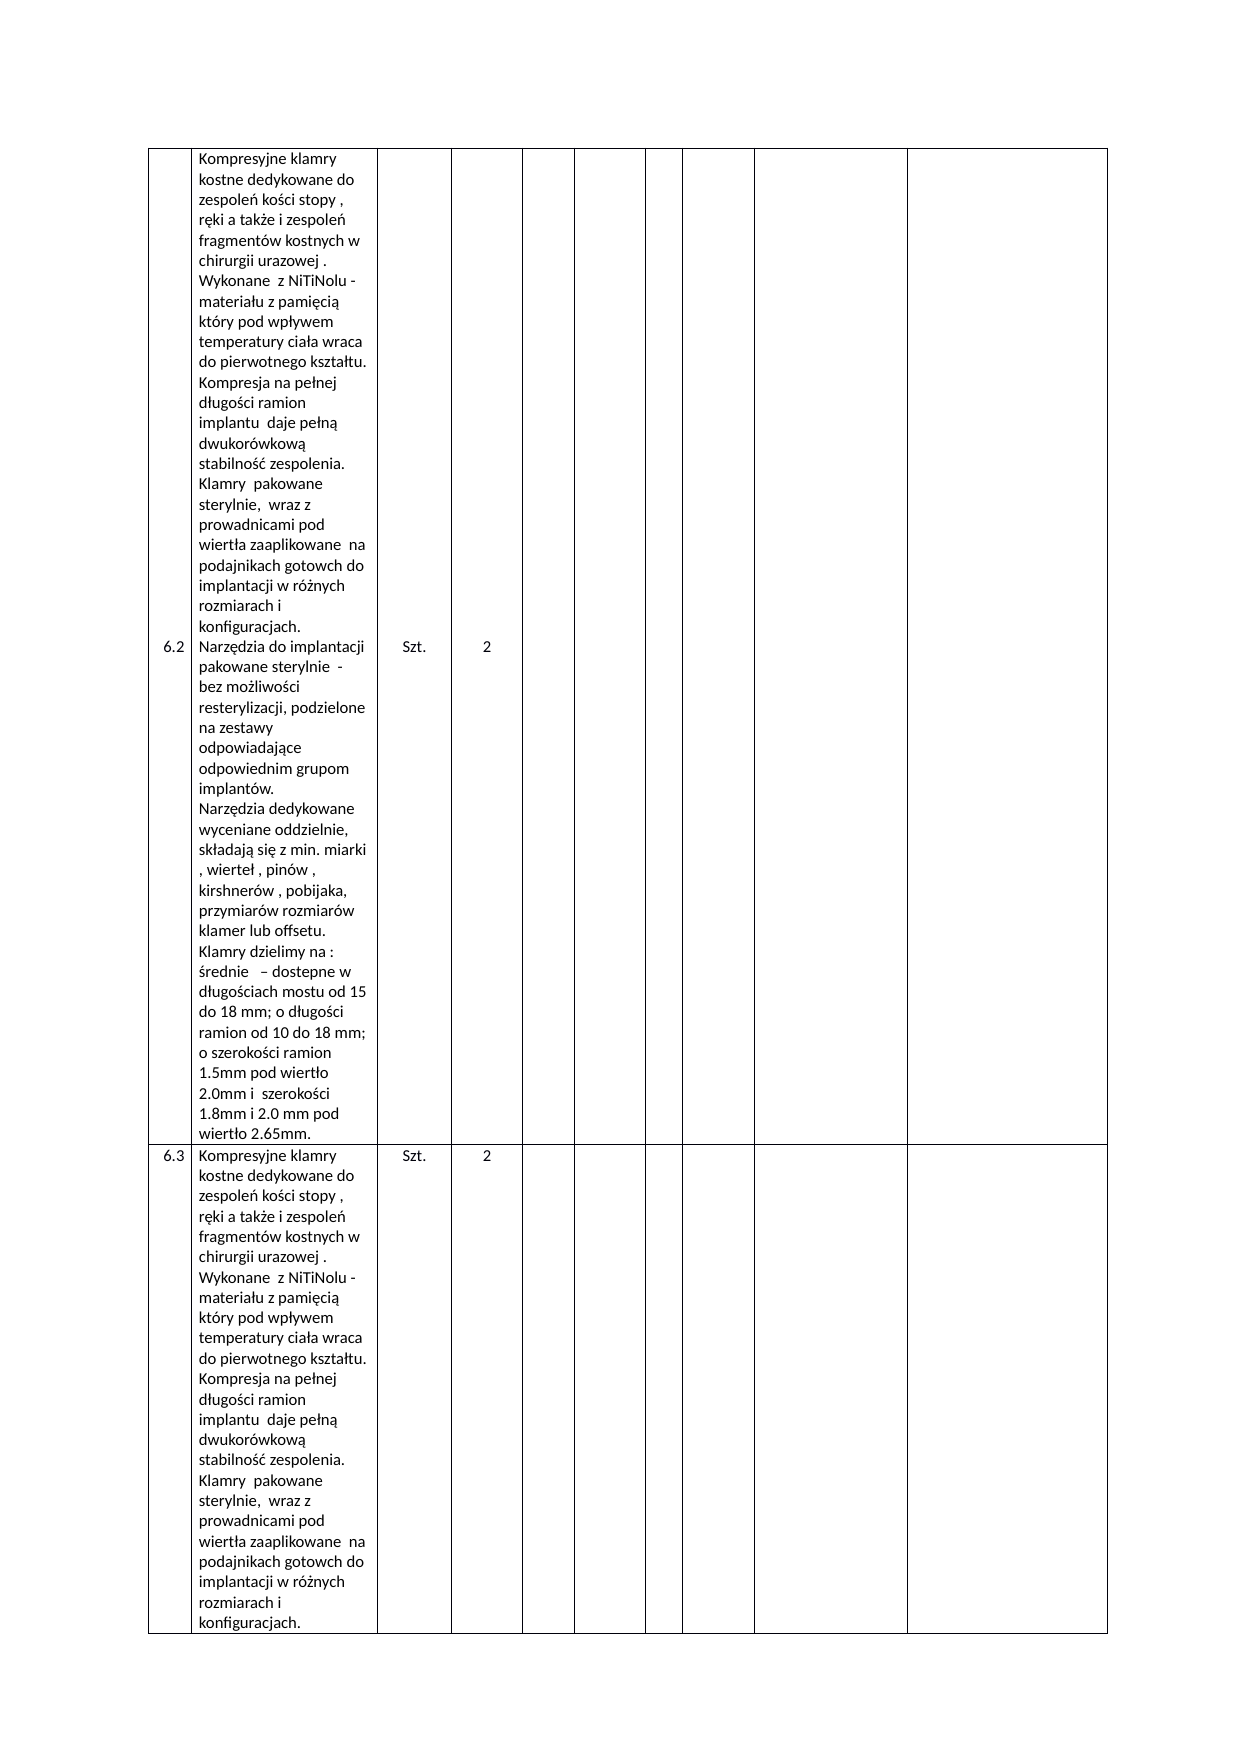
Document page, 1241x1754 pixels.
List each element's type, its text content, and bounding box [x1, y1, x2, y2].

table_cell [755, 1145, 907, 1632]
table_cell Kompresyjne klamry kostne dedykowane do zespoleń kości stopy , ręki a także i zespoleń fragmentów kostnych w chirurgii urazowej . Wykonane z NiTiNolu - materiału z pamięcią który pod wpływem temperatury ciała wraca do pierwotnego kształtu. Kompresja na pełnej długości ramion implantu daje pełną dwukorówkową stabilność zespolenia. Klamry pakowane sterylnie, wraz z prowadnicami pod wiertła zaaplikowane na podajnikach gotowch do implantacji w różnych rozmiarach i konfiguracjach. Narzędzia do implantacji pakowane sterylnie - bez możliwości resterylizacji, podzielone na zestawy odpowiadające odpowiednim grupom implantów. Narzędzia dedykowane wyceniane oddzielnie, składają się z min. miarki , wierteł , pinów , kirshnerów , pobijaka, przymiarów rozmiarów klamer lub offsetu. Klamry dzielimy na : średnie – dostepne w długościach mostu od 15 do 18 mm; o długości ramion od 10 do 18 mm; o szerokości ramion 1.5mm pod wiertło 2.0mm i szerokości 1.8mm i 2.0 mm pod wiertło 2.65mm. [192, 149, 377, 1144]
table_cell [908, 149, 1107, 1144]
table_cell [683, 149, 754, 1144]
table_cell [755, 149, 907, 1144]
table_cell 2 [452, 149, 522, 1144]
table_cell [575, 1145, 645, 1632]
table_cell Szt. [378, 149, 451, 1144]
table_cell Szt. [378, 1145, 451, 1632]
table_cell [523, 1145, 574, 1632]
table_cell [646, 1145, 682, 1632]
table_cell [575, 149, 645, 1144]
table_cell 6.3 [149, 1145, 191, 1632]
table_cell [908, 1145, 1107, 1632]
table_cell [646, 149, 682, 1144]
table_cell [523, 149, 574, 1144]
table_cell Kompresyjne klamry kostne dedykowane do zespoleń kości stopy , ręki a także i zespoleń fragmentów kostnych w chirurgii urazowej . Wykonane z NiTiNolu - materiału z pamięcią który pod wpływem temperatury ciała wraca do pierwotnego kształtu. Kompresja na pełnej długości ramion implantu daje pełną dwukorówkową stabilność zespolenia. Klamry pakowane sterylnie, wraz z prowadnicami pod wiertła zaaplikowane na podajnikach gotowch do implantacji w różnych rozmiarach i konfiguracjach. [192, 1145, 377, 1632]
table_cell 6.2 [149, 149, 191, 1144]
table_cell 2 [452, 1145, 522, 1632]
table_cell [683, 1145, 754, 1632]
